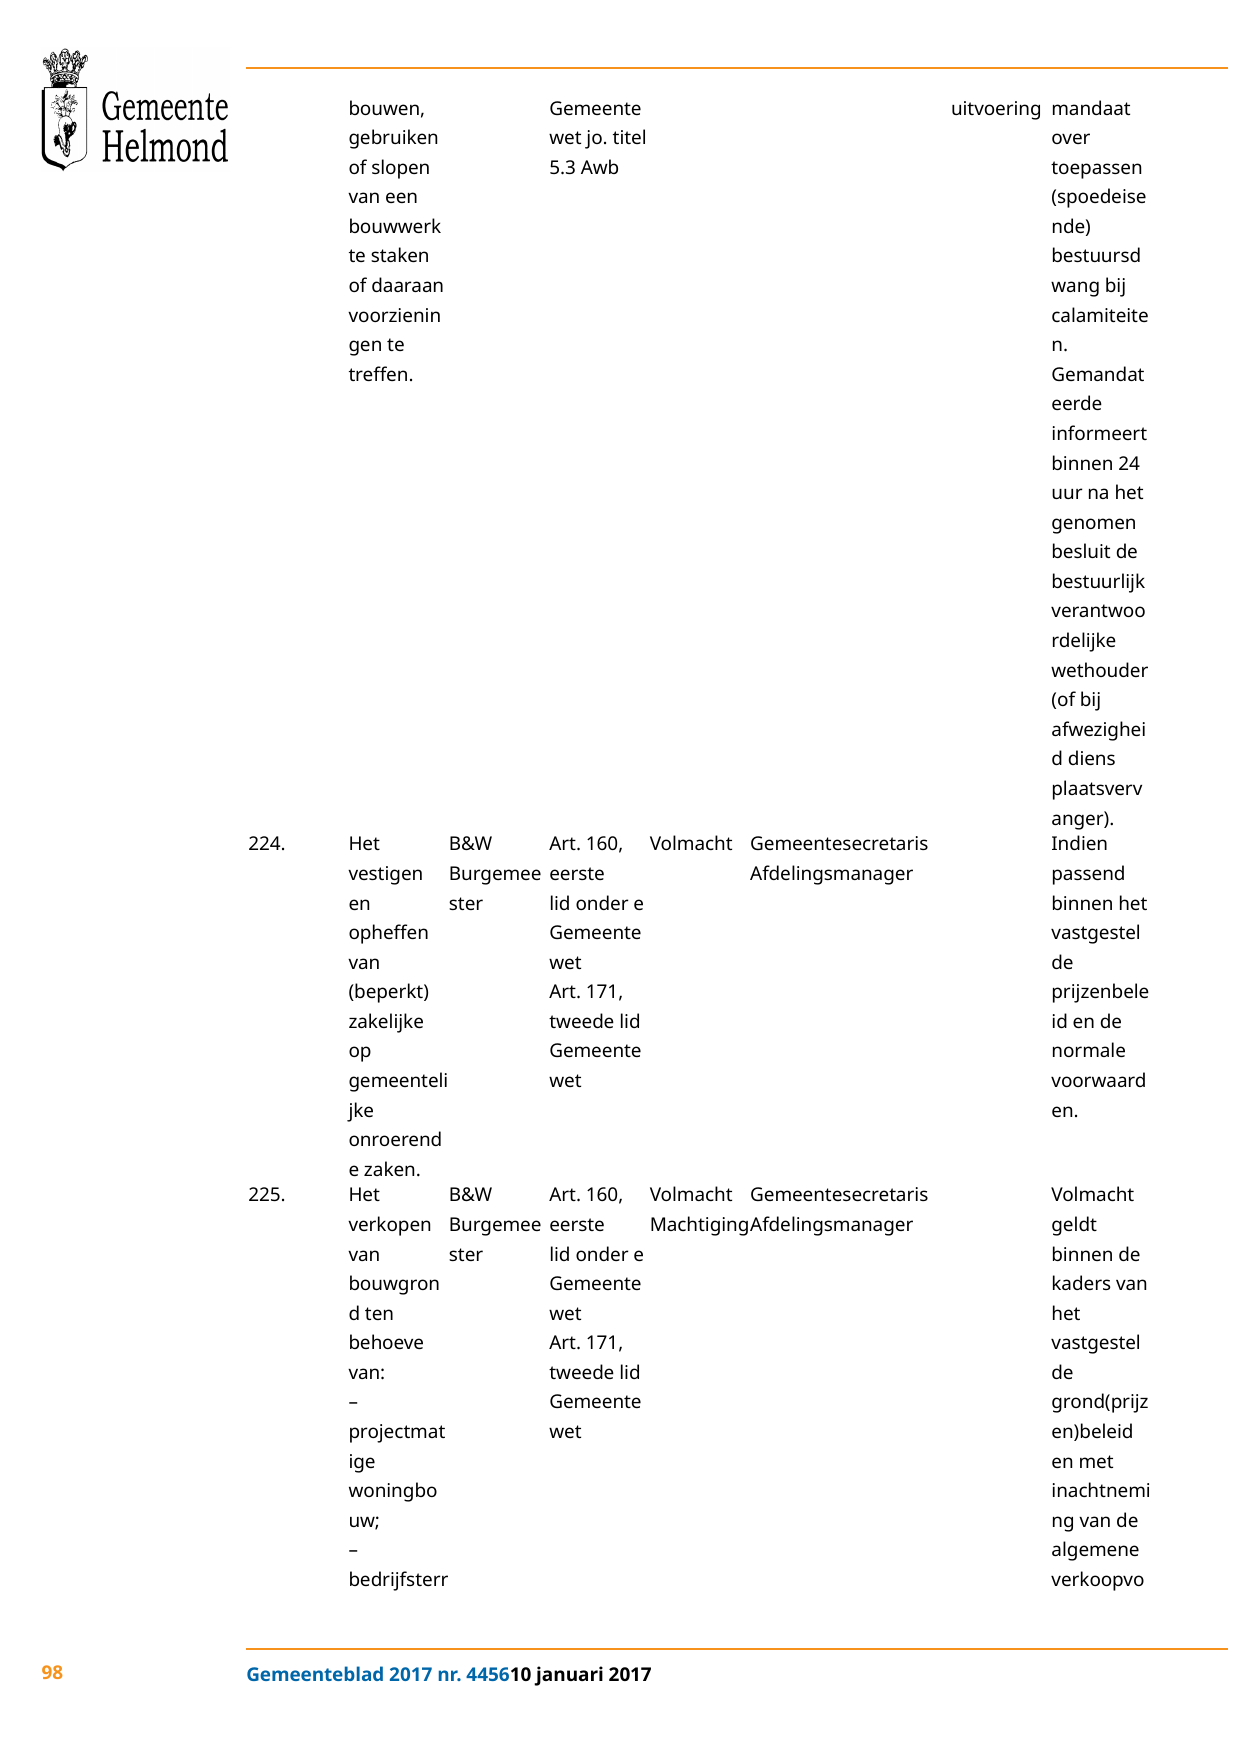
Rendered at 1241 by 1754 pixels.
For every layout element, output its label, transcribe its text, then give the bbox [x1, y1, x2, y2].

table_cell [449, 95, 549, 831]
table_cell Art. 160, eerste lid onder e Gemeentewet Art. 171, tweede lid Gemeentewet [549, 1182, 649, 1592]
table_cell Volmacht Machtiging [650, 1182, 750, 1592]
table_cell Gemeentesecretaris Afdelingsmanager [750, 1182, 951, 1592]
table_cell mandaat over toepassen (spoedeisende) bestuursdwang bij calamiteiten. Gemandateerde informeert binnen 24 uur na het genomen besluit de bestuurlijk verantwoordelijke wethouder (of bij afwezigheid diens plaatsvervanger). [1051, 95, 1152, 831]
table_cell Gemeentewet jo. titel 5.3 Awb [549, 95, 649, 831]
table_cell Het vestigen en opheffen van (beperkt) zakelijke op gemeentelijke onroerende zaken. [348, 831, 449, 1182]
table_cell 225. [248, 1182, 348, 1592]
table_cell Volmacht [650, 831, 750, 1182]
table_cell bouwen, gebruiken of slopen van een bouwwerk te staken of daaraan voorzieningen te treffen. [348, 95, 449, 831]
table_cell B&W Burgemeester [449, 831, 549, 1182]
table_cell B&W Burgemeester [449, 1182, 549, 1592]
table_cell [248, 95, 348, 831]
table_cell Art. 160, eerste lid onder e Gemeentewet Art. 171, tweede lid Gemeentewet [549, 831, 649, 1182]
table_cell Volmacht geldt binnen de kaders van het vastgestelde grond(prijzen)beleid en met inachtneming van de algemene verkoopvo [1051, 1182, 1152, 1592]
picture [41, 47, 231, 172]
table_cell Indien passend binnen het vastgestelde prijzenbeleid en de normale voorwaarden. [1051, 831, 1152, 1182]
table_cell [650, 95, 750, 831]
table_cell [951, 1182, 1051, 1592]
table_cell Het verkopen van bouwgrond ten behoeve van: – projectmatige woningbouw; – bedrijfsterr [348, 1182, 449, 1592]
table_cell Gemeentesecretaris Afdelingsmanager [750, 831, 951, 1182]
table_cell [750, 95, 951, 831]
table_cell uitvoering [951, 95, 1051, 831]
table_cell [951, 831, 1051, 1182]
table_cell 224. [248, 831, 348, 1182]
